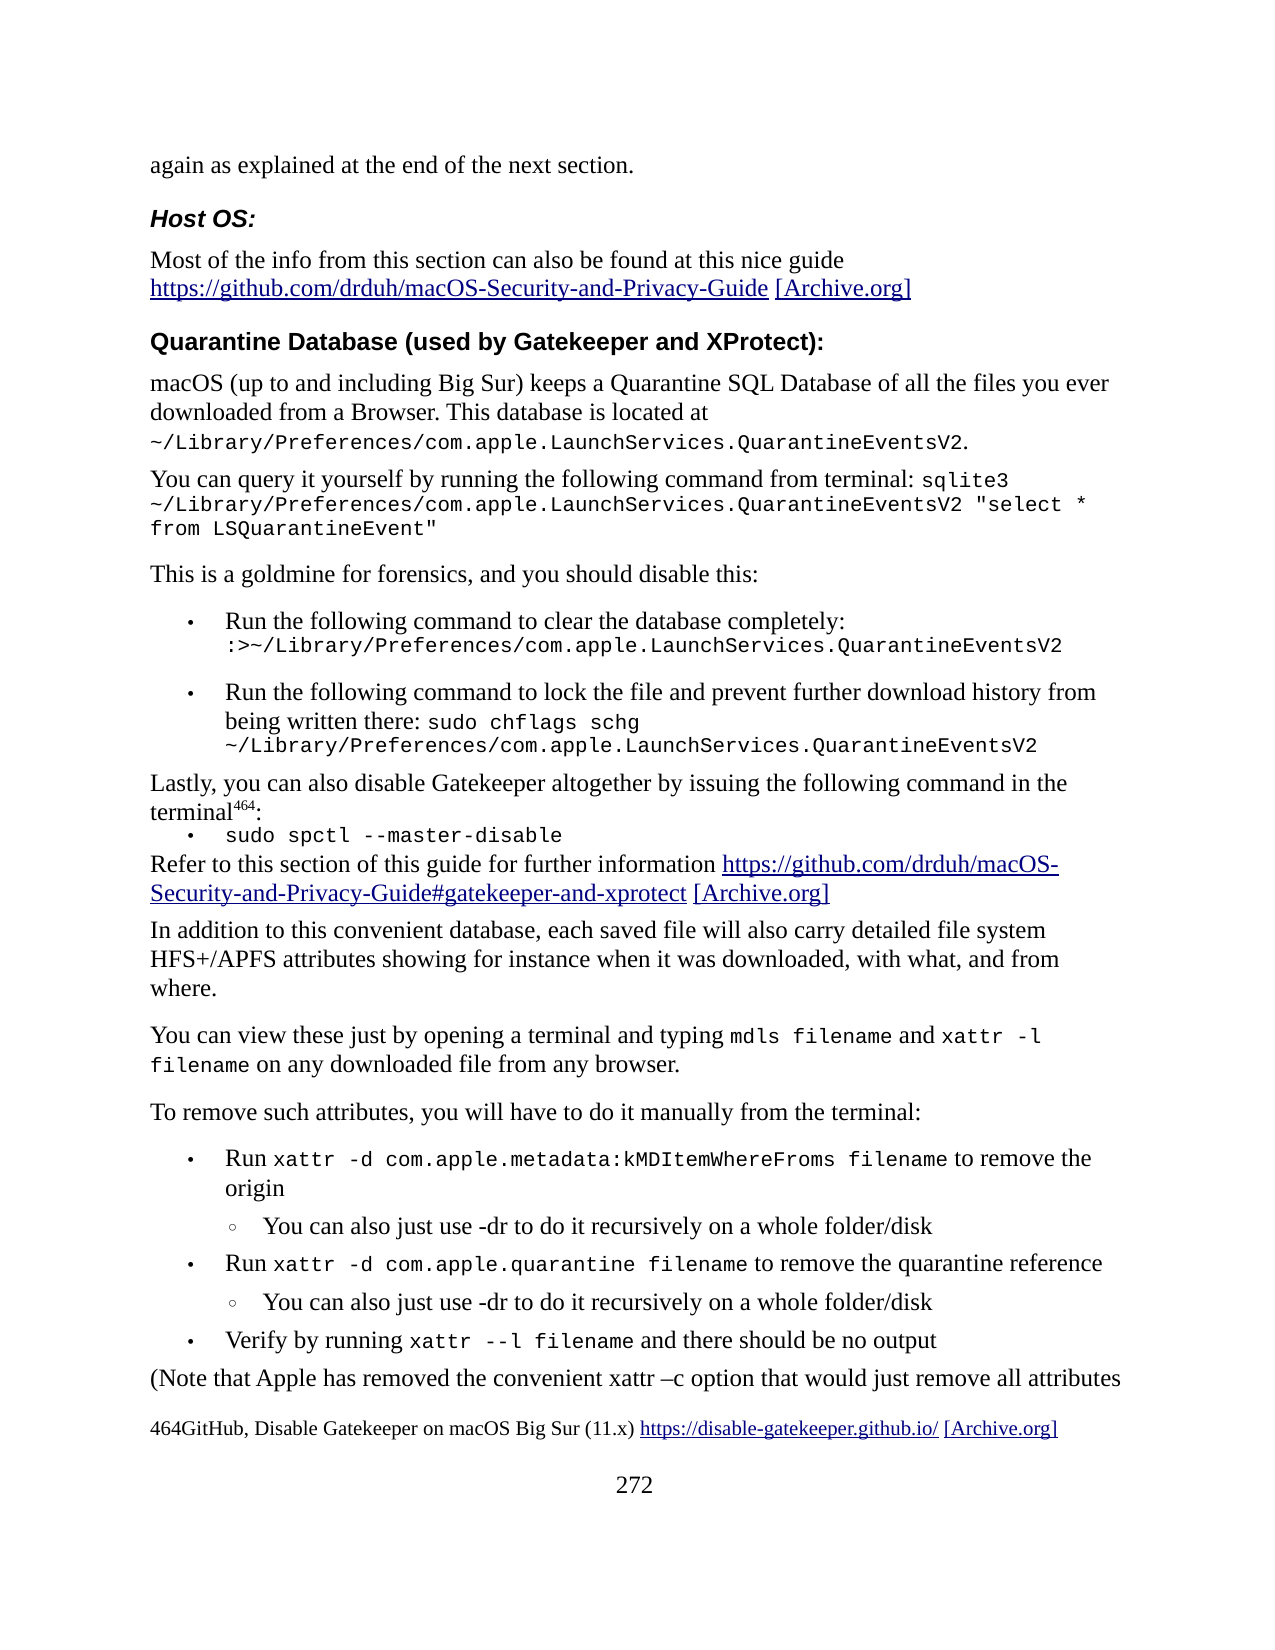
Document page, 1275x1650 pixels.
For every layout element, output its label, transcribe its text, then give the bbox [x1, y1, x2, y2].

text macOS (up to and including Big Sur) keeps a Quarantine SQL Database of all the files you ever downloaded from a Browser. This database is located at ~/Library/Preferences/com.apple.LaunchServices.QuarantineEventsV2. [150, 368, 1125, 455]
text again as explained at the end of the next section. [150, 150, 1125, 179]
list Verify by running xattr --l filename and there should be no output [187, 1325, 1125, 1354]
list Run the following command to lock the file and prevent further download history from being written there: sudo chflags schg ~/Library/Preferences/com.apple.LaunchServices.QuarantineEventsV2 [187, 677, 1125, 759]
text You can view these just by opening a terminal and typing mdls filename and xattr -l filename on any downloaded file from any browser. [150, 1020, 1125, 1079]
text Refer to this section of this guide for further information https://github.com/drduh/macOS-Security-and-Privacy-Guide#gatekeeper-and-xprotect [Archive.org] [150, 849, 1125, 907]
text In addition to this convenient database, each saved file will also carry detailed file system HFS+/APFS attributes showing for instance when it was downloaded, with what, and from where. [150, 916, 1125, 1002]
subtitle Host OS: [150, 204, 1125, 232]
list You can also just use -dr to do it recursively on a whole folder/disk [225, 1211, 1125, 1239]
subtitle Quarantine Database (used by Gatekeeper and XProtect): [150, 327, 1125, 356]
text To remove such attributes, you will have to do it manually from the terminal: [150, 1097, 1125, 1126]
list You can also just use -dr to do it recursively on a whole folder/disk [225, 1287, 1125, 1316]
list Run xattr -d com.apple.metadata:kMDItemWhereFroms filename to remove the origin [187, 1143, 1125, 1202]
list Run xattr -d com.apple.quarantine filename to remove the quarantine reference [187, 1248, 1125, 1278]
list sudo spctl --master-disable [187, 825, 1125, 849]
text This is a goldmine for forensics, and you should disable this: [150, 559, 1125, 588]
text (Note that Apple has removed the convenient xattr –c option that would just remove all attributes [150, 1363, 1125, 1392]
text You can query it yourself by running the following command from terminal: sqlite3 ~/Library/Preferences/com.apple.LaunchServices.QuarantineEventsV2 "select * from LSQuarantineEvent" [150, 464, 1125, 541]
text Most of the info from this section can also be found at this nice guide https://github.com/drduh/macOS-Security-and-Privacy-Guide [Archive.org] [150, 245, 1125, 302]
text GitHub, Disable Gatekeeper on macOS Big Sur (11.x) https://disable-gatekeeper.github.io/ [Archive.org] [150, 1416, 1125, 1440]
text Lastly, you can also disable Gatekeeper altogether by issuing the following command in the terminal: [150, 768, 1125, 825]
list Run the following command to clear the database completely: :>~/Library/Preferences/com.apple.LaunchServices.QuarantineEventsV2 [187, 606, 1125, 659]
